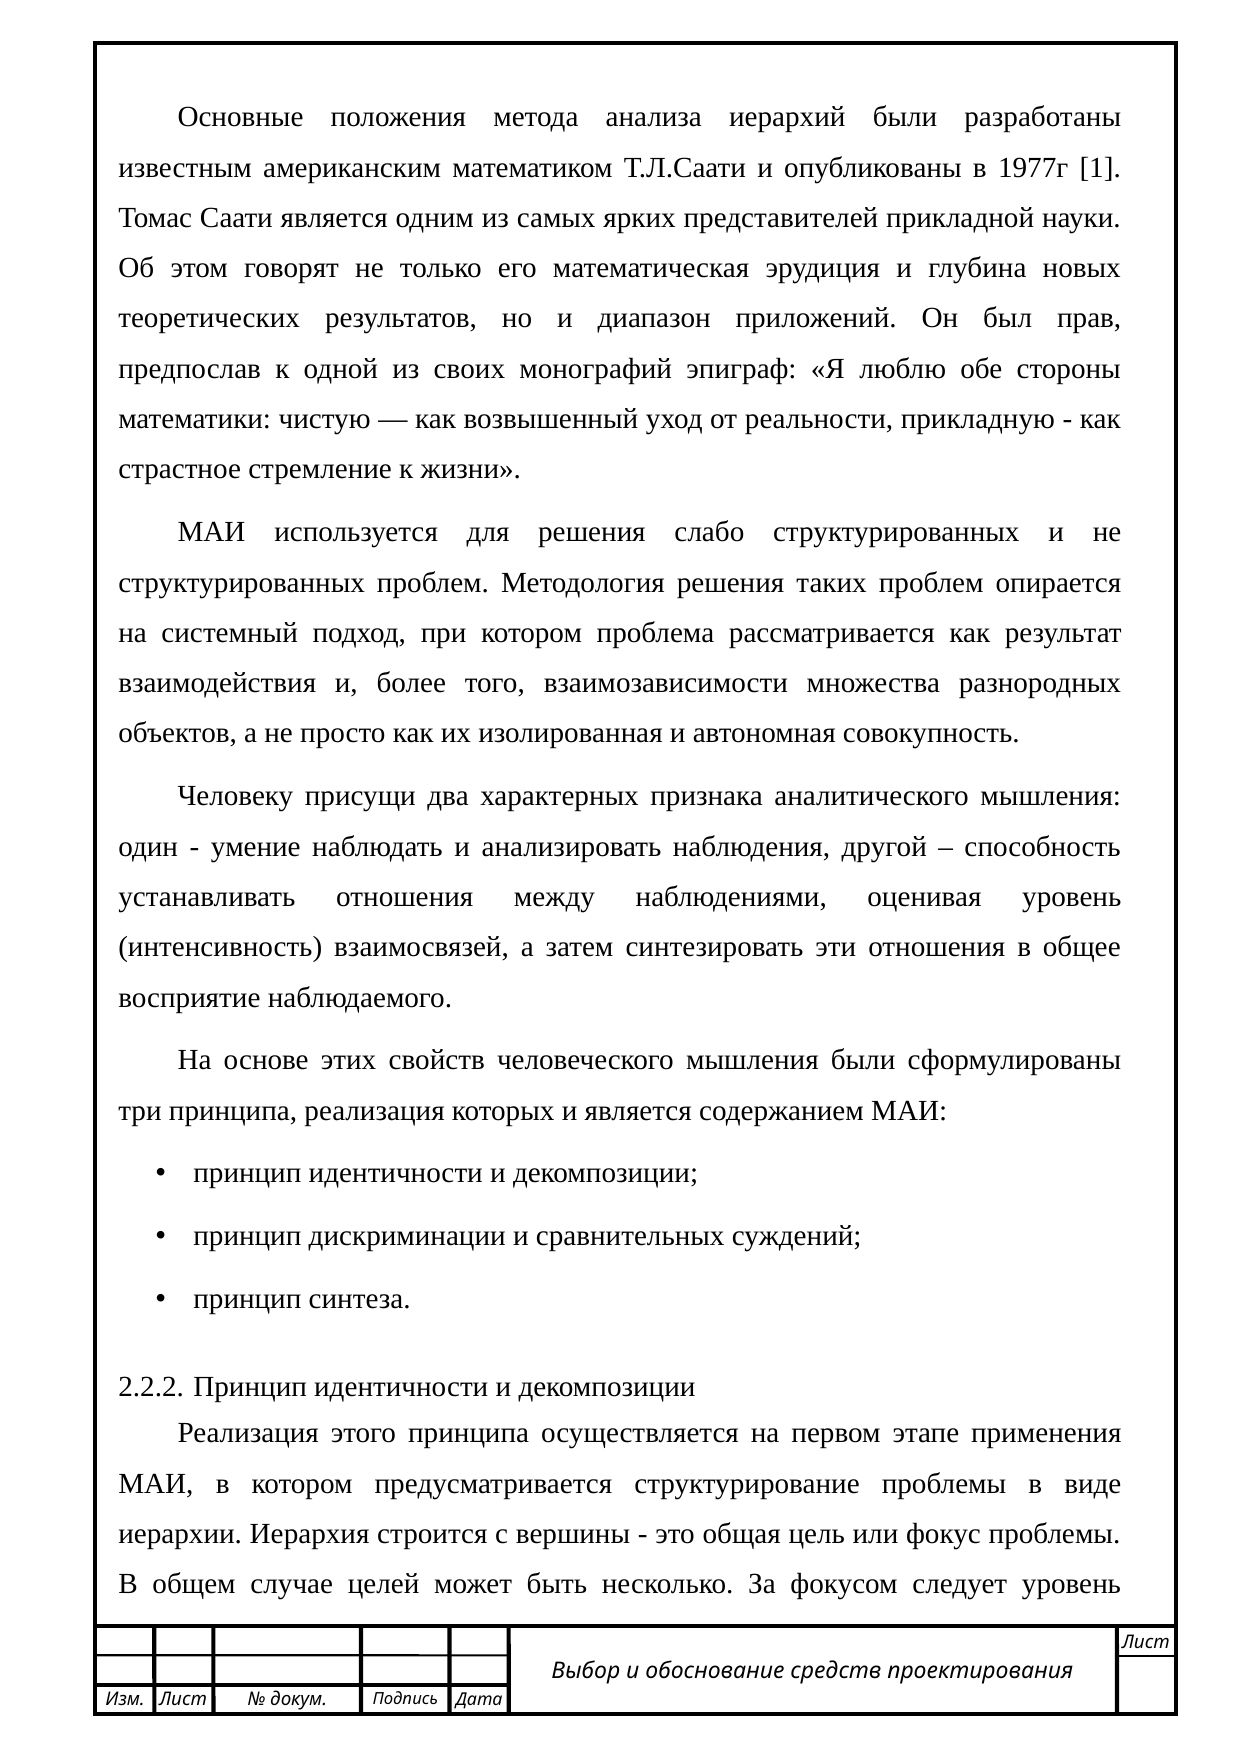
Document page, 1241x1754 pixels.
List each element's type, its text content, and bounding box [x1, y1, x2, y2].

list принцип идентичности и декомпозиции; [156, 1156, 1122, 1189]
text МАИ используется для решения слабо структурированных и не структурированных проблем. Методология решения таких проблем опирается на системный подход, при котором проблема рассматривается как результат взаимодействия и, более того, взаимозависимости множества разнородных объектов, а не просто как их изолированная и автономная совокупность. [118, 514, 1122, 749]
text На основе этих свойств человеческого мышления были сформулированы три принципа, реализация которых и является содержанием МАИ: [118, 1042, 1122, 1126]
subtitle Принцип идентичности и декомпозиции [118, 1369, 1122, 1403]
text Реализация этого принципа осуществляется на первом этапе применения МАИ, в котором предусматривается структурирование проблемы в виде иерархии. Иерархия строится с вершины - это общая цель или фокус проблемы. В общем случае целей может быть несколько. За фокусом следует уровень [118, 1415, 1122, 1600]
list принцип синтеза. [156, 1281, 1122, 1315]
list принцип дискриминации и сравнительных суждений; [156, 1218, 1122, 1252]
text Основные положения метода анализа иерархий были разработаны известным американским математиком Т.Л.Саати и опубликованы в 1977г [1]. Томас Саати является одним из самых ярких представителей прикладной науки. Об этом говорят не только его математическая эрудиция и глубина новых теоретических результатов, но и диапазон приложений. Он был прав, предпослав к одной из своих монографий эпиграф: «Я люблю обе стороны математики: чистую — как возвышенный уход от реальности, прикладную - как страстное стремление к жизни». [118, 99, 1122, 485]
text Человеку присущи два характерных признака аналитического мышления: один - умение наблюдать и анализировать наблюдения, другой – способность устанавливать отношения между наблюдениями, оценивая уровень (интенсивность) взаимосвязей, а затем синтезировать эти отношения в общее восприятие наблюдаемого. [118, 778, 1122, 1013]
